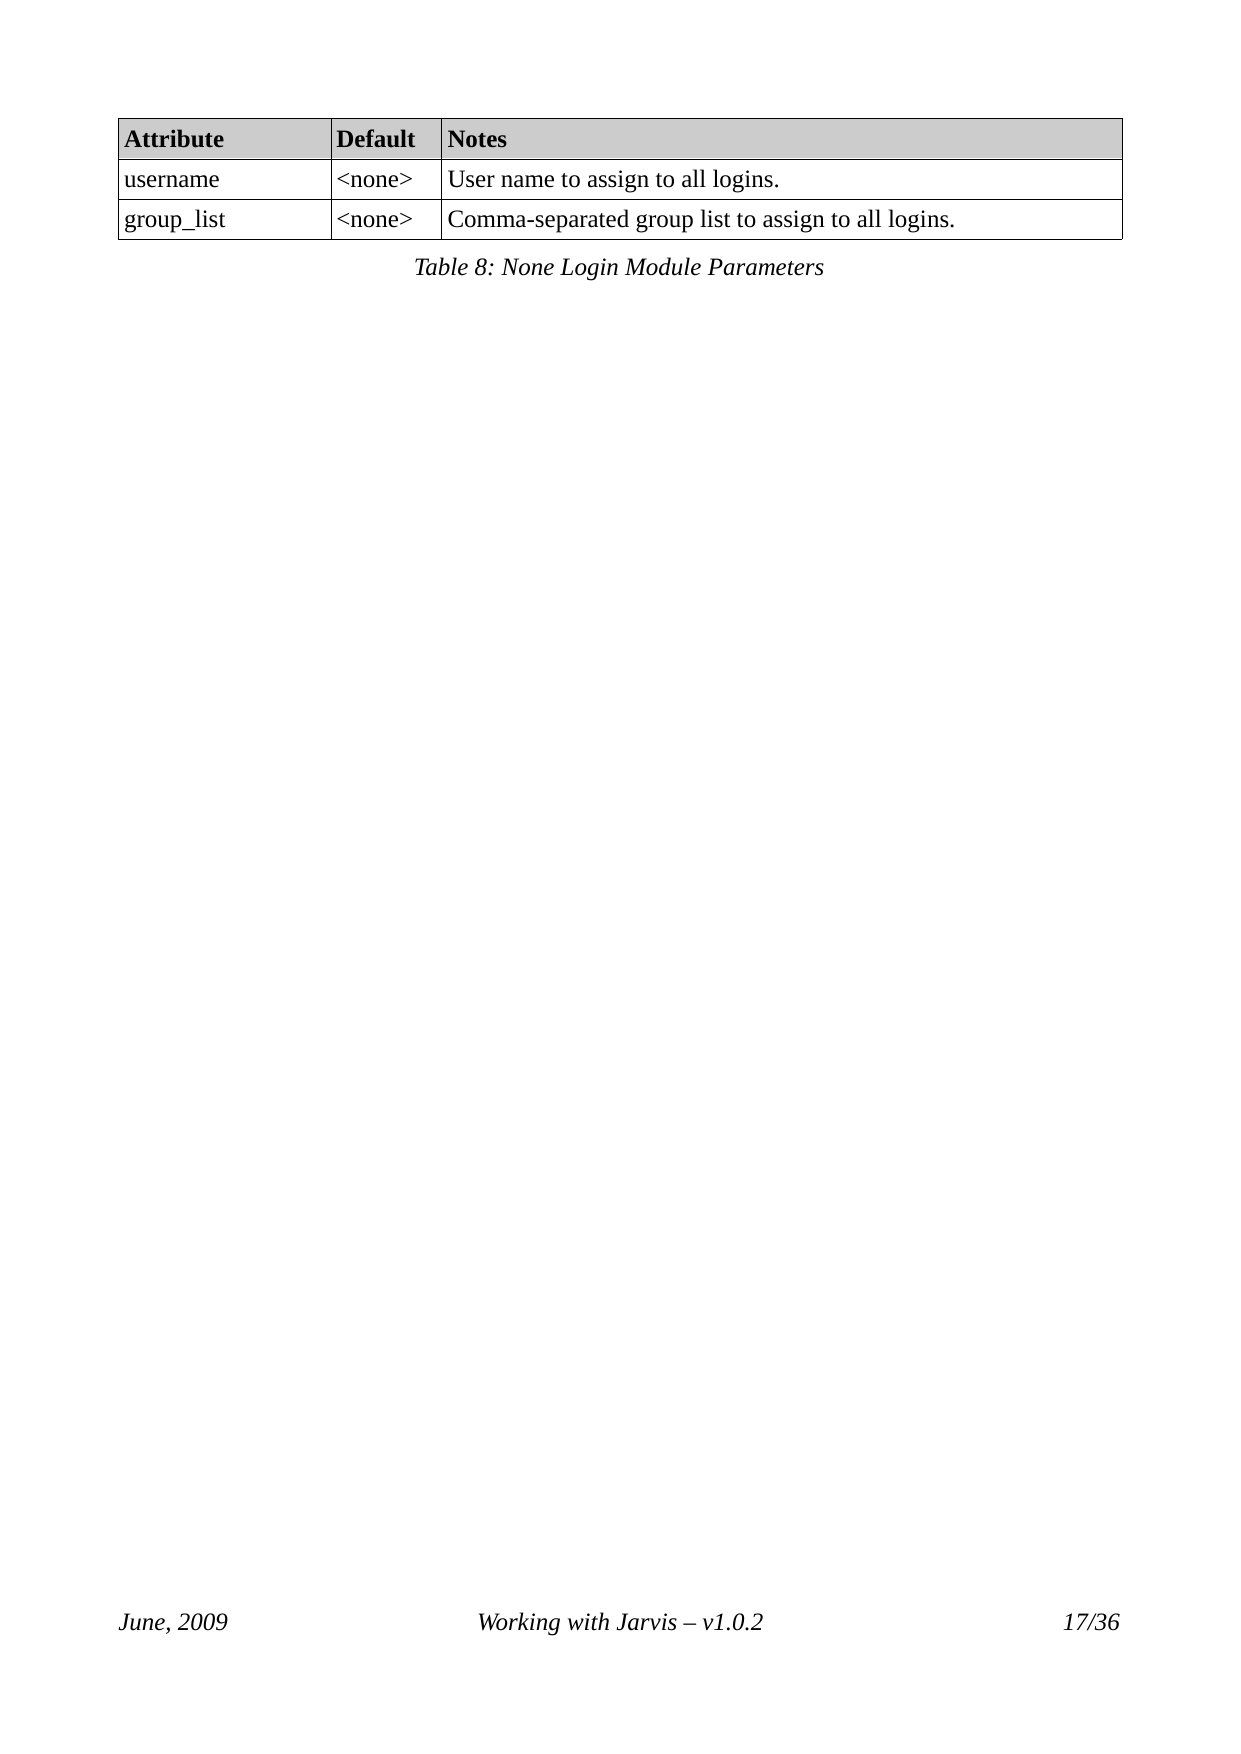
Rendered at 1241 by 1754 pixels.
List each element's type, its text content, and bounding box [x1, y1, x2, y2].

table_cell <none> [332, 200, 441, 239]
table_cell User name to assign to all logins. [442, 160, 1122, 199]
table_header Attribute [119, 119, 331, 158]
text Table 8: None Login Module Parameters [118, 252, 1122, 280]
table_cell <none> [332, 160, 441, 199]
table_cell group_list [119, 200, 331, 239]
table_cell username [119, 160, 331, 199]
table_header Notes [442, 119, 1122, 158]
table_header Default [332, 119, 441, 158]
table_cell Comma-separated group list to assign to all logins. [442, 200, 1122, 239]
